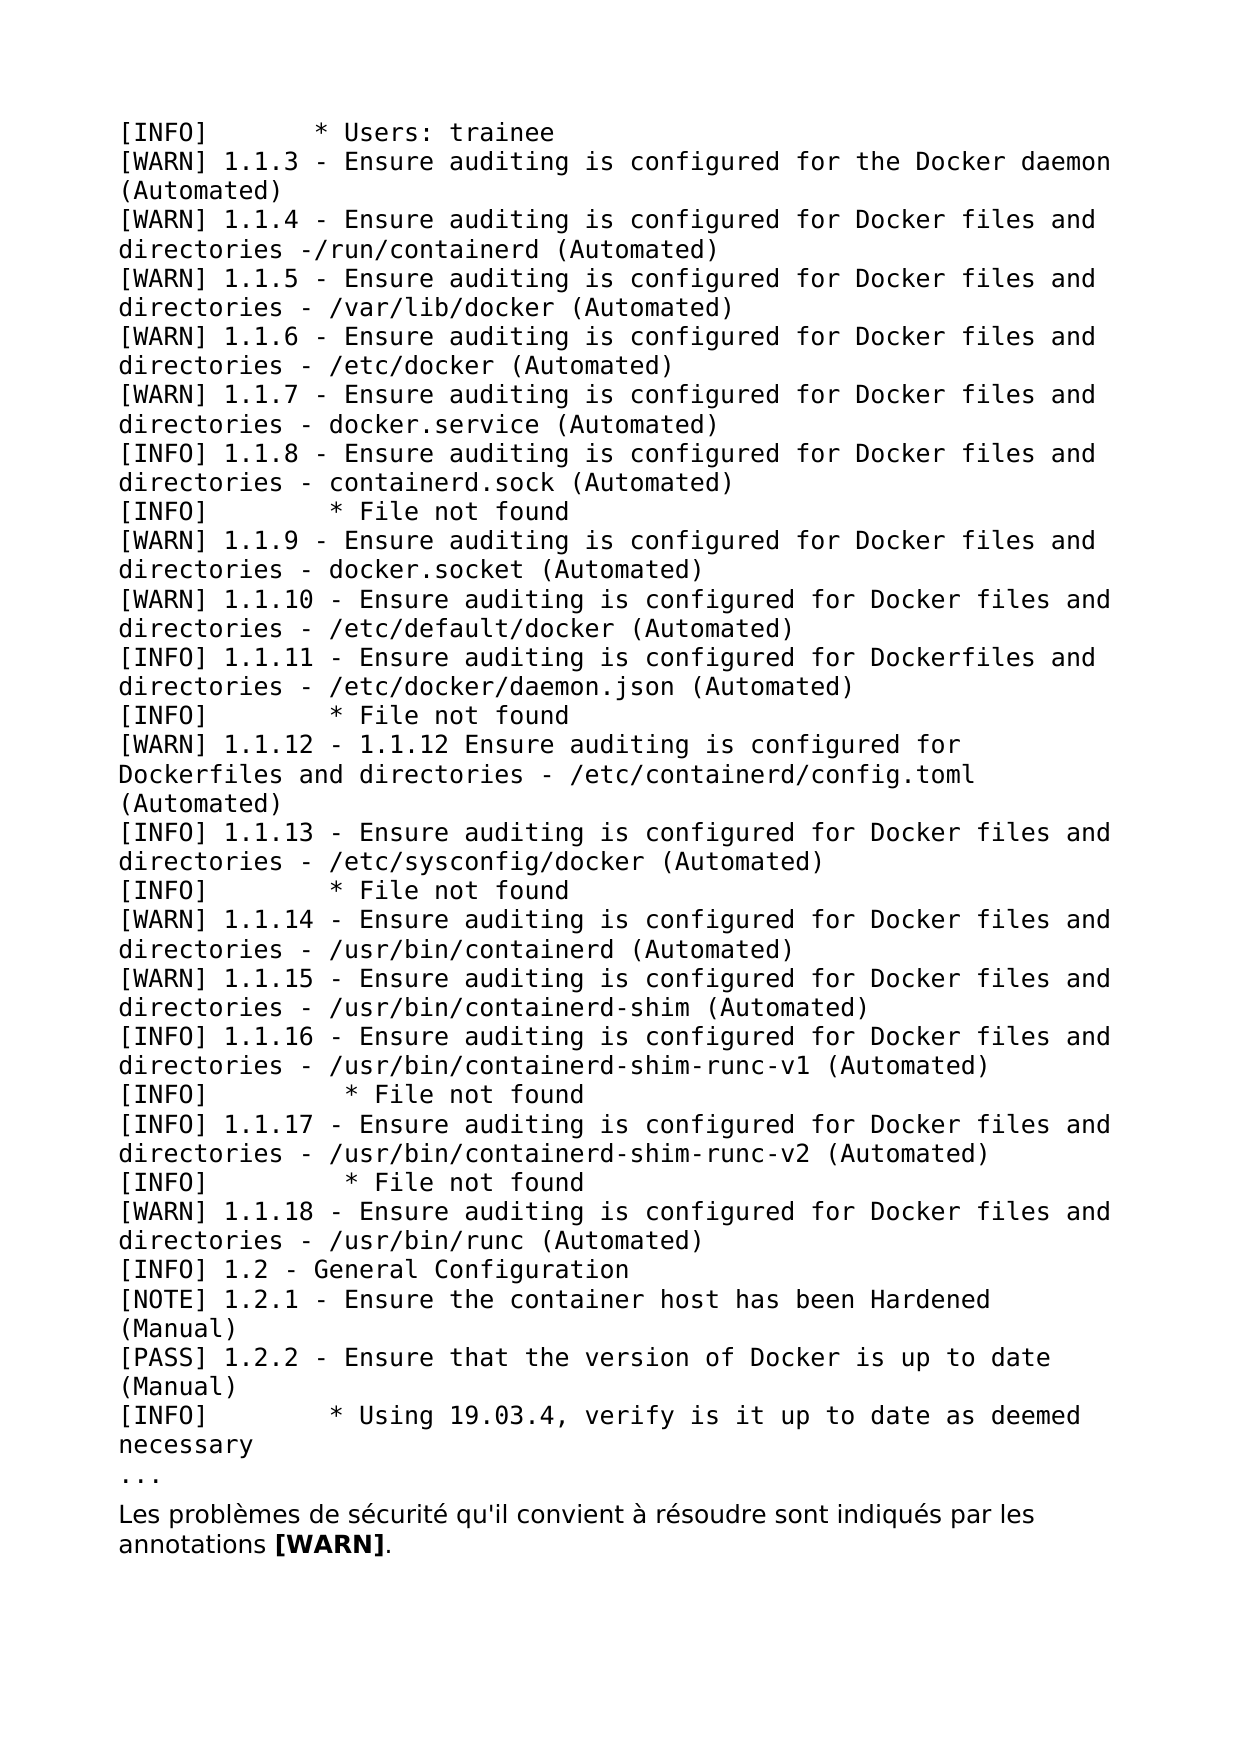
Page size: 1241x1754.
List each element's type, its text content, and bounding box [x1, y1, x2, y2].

text [INFO] * Users: trainee [WARN] 1.1.3 - Ensure auditing is configured for the Docker daemon (Automated) [WARN] 1.1.4 - Ensure auditing is configured for Docker files and directories -/run/containerd (Automated) [WARN] 1.1.5 - Ensure auditing is configured for Docker files and directories - /var/lib/docker (Automated) [WARN] 1.1.6 - Ensure auditing is configured for Docker files and directories - /etc/docker (Automated) [WARN] 1.1.7 - Ensure auditing is configured for Docker files and directories - docker.service (Automated) [INFO] 1.1.8 - Ensure auditing is configured for Docker files and directories - containerd.sock (Automated) [INFO] * File not found [WARN] 1.1.9 - Ensure auditing is configured for Docker files and directories - docker.socket (Automated) [WARN] 1.1.10 - Ensure auditing is configured for Docker files and directories - /etc/default/docker (Automated) [INFO] 1.1.11 - Ensure auditing is configured for Dockerfiles and directories - /etc/docker/daemon.json (Automated) [INFO] * File not found [WARN] 1.1.12 - 1.1.12 Ensure auditing is configured for Dockerfiles and directories - /etc/containerd/config.toml (Automated) [INFO] 1.1.13 - Ensure auditing is configured for Docker files and directories - /etc/sysconfig/docker (Automated) [INFO] * File not found [WARN] 1.1.14 - Ensure auditing is configured for Docker files and directories - /usr/bin/containerd (Automated) [WARN] 1.1.15 - Ensure auditing is configured for Docker files and directories - /usr/bin/containerd-shim (Automated) [INFO] 1.1.16 - Ensure auditing is configured for Docker files and directories - /usr/bin/containerd-shim-runc-v1 (Automated) [INFO] * File not found [INFO] 1.1.17 - Ensure auditing is configured for Docker files and directories - /usr/bin/containerd-shim-runc-v2 (Automated) [INFO] * File not found [WARN] 1.1.18 - Ensure auditing is configured for Docker files and directories - /usr/bin/runc (Automated) [INFO] 1.2 - General Configuration [NOTE] 1.2.1 - Ensure the container host has been Hardened (Manual) [PASS] 1.2.2 - Ensure that the version of Docker is up to date (Manual) [INFO] * Using 19.03.4, verify is it up to date as deemed necessary ... [118, 118, 1122, 1489]
text Les problèmes de sécurité qu'il convient à résoudre sont indiqués par les annotations [WARN]. [118, 1501, 1122, 1559]
